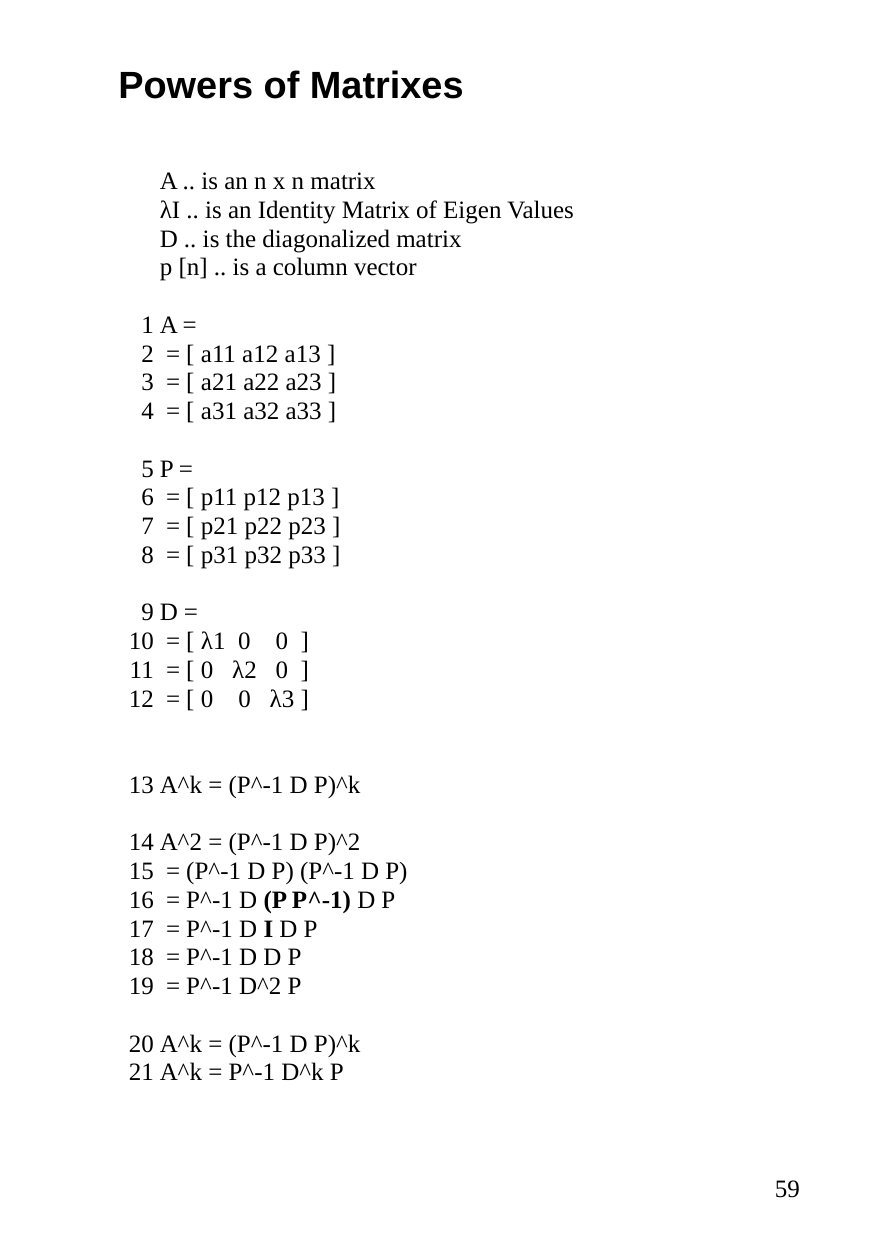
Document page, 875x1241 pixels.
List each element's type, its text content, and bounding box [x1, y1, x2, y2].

table_cell [156, 425, 814, 454]
table_cell = [ a31 a32 a33 ] [156, 396, 814, 425]
table_cell [112, 195, 156, 224]
table_cell = P^-1 D^2 P [156, 971, 814, 1000]
table_cell 11 [112, 655, 156, 684]
table_cell A = [156, 310, 814, 339]
table_cell = [ p31 p32 p33 ] [156, 540, 814, 569]
table_cell P = [156, 454, 814, 482]
table_cell = [ λ1 0 0 ] [156, 626, 814, 655]
table_cell = [ p11 p12 p13 ] [156, 483, 814, 511]
table_header A .. is an n x n matrix [156, 166, 814, 195]
table_cell A^k = P^-1 D^k P [156, 1058, 814, 1086]
table_cell [156, 799, 814, 827]
table_cell [156, 1000, 814, 1029]
table_cell 1 [112, 310, 156, 339]
table_cell A^k = (P^-1 D P)^k [156, 1029, 814, 1057]
table_cell [112, 425, 156, 454]
table_cell 14 [112, 828, 156, 856]
table_cell 3 [112, 368, 156, 396]
table_cell [112, 1000, 156, 1029]
table_cell 10 [112, 626, 156, 655]
table_cell 12 [112, 684, 156, 712]
table_cell [112, 253, 156, 281]
table_cell 19 [112, 971, 156, 1000]
table_cell 13 [112, 770, 156, 799]
subtitle Powers of Matrixes [118, 62, 799, 106]
table_cell [156, 281, 814, 310]
table_header [112, 166, 156, 195]
table_cell = (P^-1 D P) (P^-1 D P) [156, 856, 814, 885]
table_cell 2 [112, 339, 156, 367]
table_cell 15 [112, 856, 156, 885]
table_cell A^2 = (P^-1 D P)^2 [156, 828, 814, 856]
table_cell D = [156, 598, 814, 626]
table_cell 17 [112, 914, 156, 942]
table_cell [112, 281, 156, 310]
table_cell D .. is the diagonalized matrix [156, 224, 814, 252]
table_cell [112, 799, 156, 827]
table_cell [112, 569, 156, 597]
table_cell 18 [112, 943, 156, 971]
table_cell [156, 1086, 814, 1115]
table_cell A^k = (P^-1 D P)^k [156, 770, 814, 799]
table_cell = [ 0 λ2 0 ] [156, 655, 814, 684]
table_cell [112, 224, 156, 252]
table_cell = [ 0 0 λ3 ] [156, 684, 814, 712]
table_cell 5 [112, 454, 156, 482]
table_cell = [ p21 p22 p23 ] [156, 511, 814, 540]
table_cell 21 [112, 1058, 156, 1086]
table_cell = P^-1 D D P [156, 943, 814, 971]
table_cell λI .. is an Identity Matrix of Eigen Values [156, 195, 814, 224]
table_cell [156, 569, 814, 597]
table_cell 4 [112, 396, 156, 425]
table_cell p [n] .. is a column vector [156, 253, 814, 281]
table_cell = P^-1 D (P P^-1) D P [156, 885, 814, 914]
table_cell [156, 741, 814, 770]
table_cell [156, 713, 814, 741]
table_cell [112, 713, 156, 741]
table_cell = P^-1 D I D P [156, 914, 814, 942]
table_cell 9 [112, 598, 156, 626]
table_cell 16 [112, 885, 156, 914]
table_cell = [ a11 a12 a13 ] [156, 339, 814, 367]
table_cell 7 [112, 511, 156, 540]
table_cell 8 [112, 540, 156, 569]
table_cell [112, 1086, 156, 1115]
table_cell [112, 741, 156, 770]
table_cell = [ a21 a22 a23 ] [156, 368, 814, 396]
table_cell 20 [112, 1029, 156, 1057]
table_cell 6 [112, 483, 156, 511]
